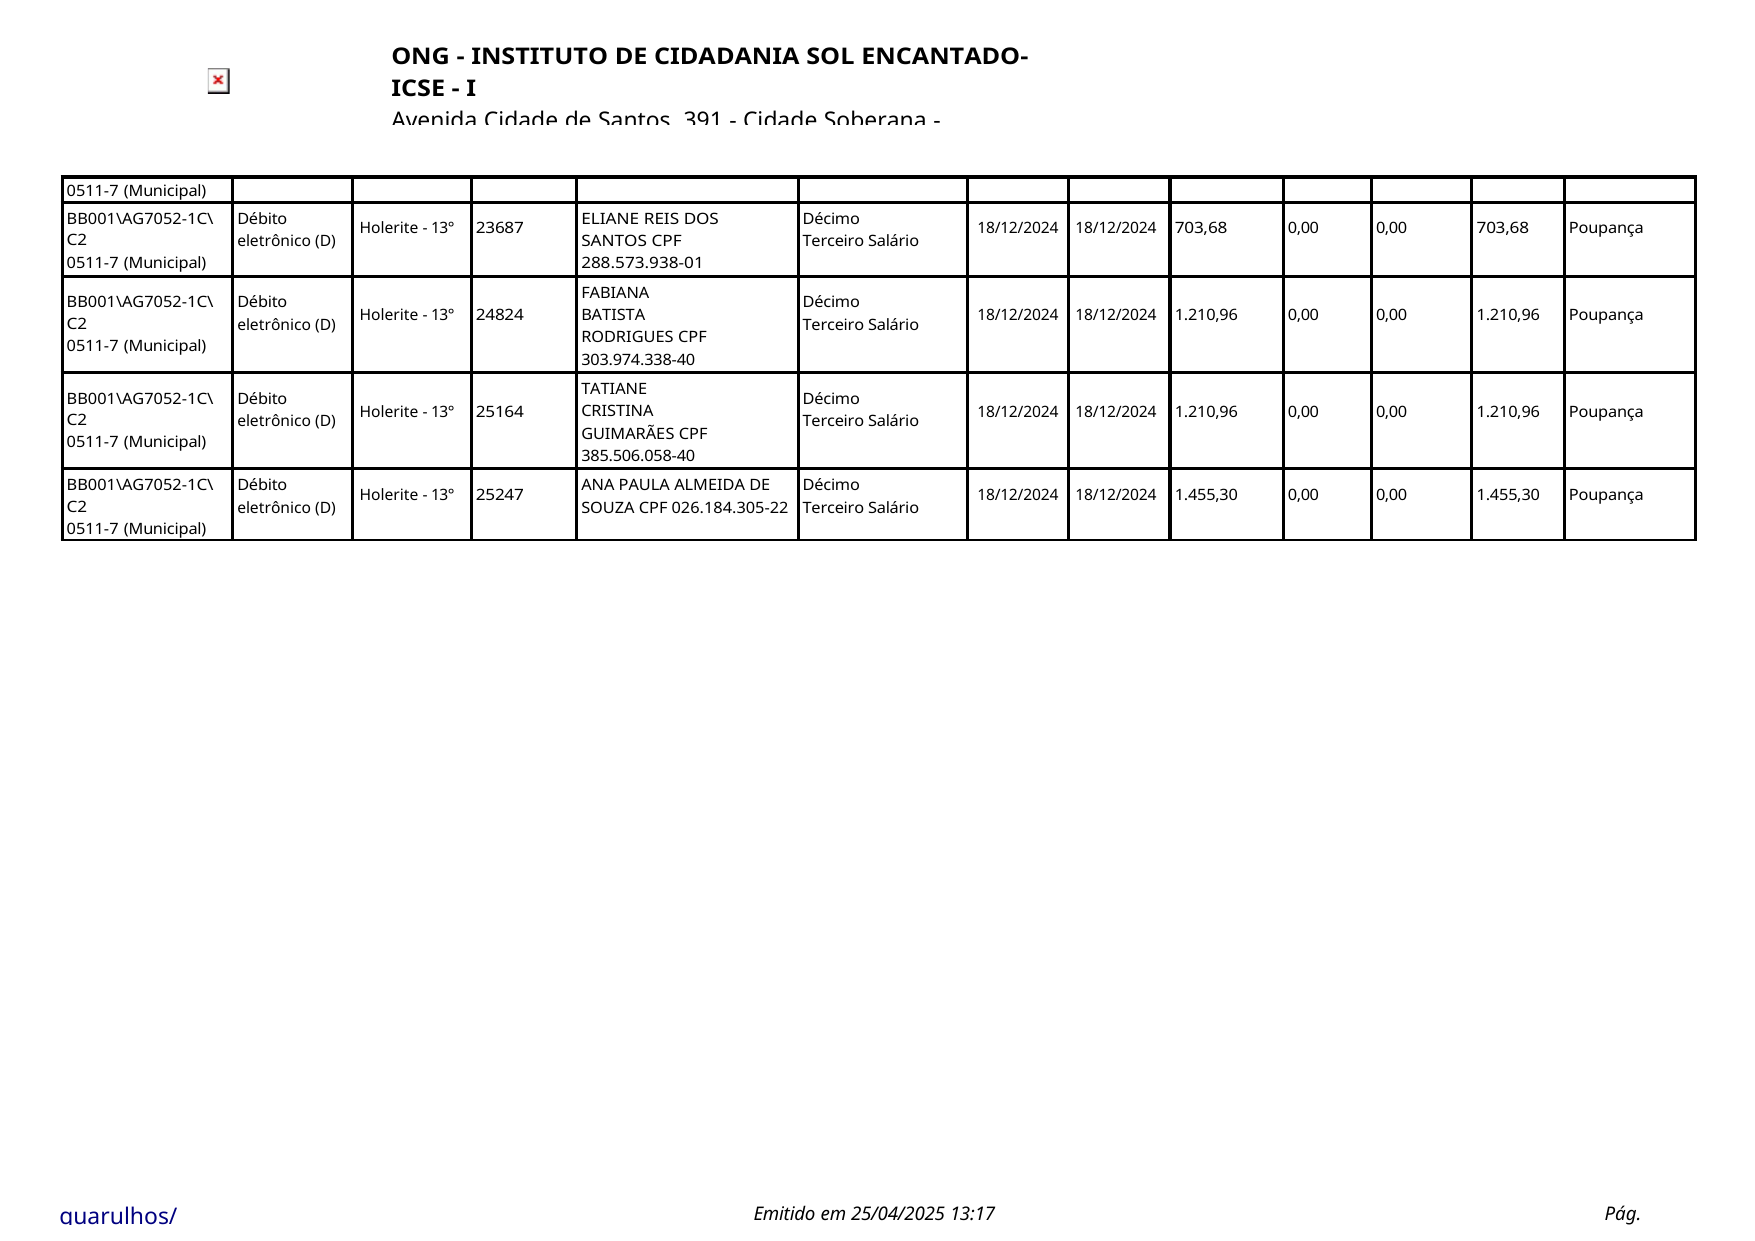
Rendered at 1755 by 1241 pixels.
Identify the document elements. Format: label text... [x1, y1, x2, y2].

table_cell BB001\AG7052-1C\C2 0511-7 (Municipal) [64, 204, 231, 275]
table_cell [1473, 179, 1563, 201]
table_cell 0,00 [1285, 204, 1370, 275]
table_cell 703,68 [1172, 204, 1282, 275]
table_cell 1.210,96 [1172, 374, 1282, 467]
table_cell 0,00 [1373, 278, 1470, 371]
table_cell Poupança [1566, 204, 1694, 275]
table_cell [473, 179, 575, 201]
table_cell [1172, 179, 1282, 201]
table_cell [354, 179, 470, 201]
table_cell Holerite - 13° [354, 374, 470, 467]
table_cell [969, 179, 1067, 201]
table_cell Débito eletrônico (D) [234, 374, 351, 467]
table_cell Débito eletrônico (D) [234, 278, 351, 371]
table_cell Débito eletrônico (D) [234, 204, 351, 275]
table_cell [800, 179, 966, 201]
table_cell Holerite - 13° [354, 204, 470, 275]
table_cell Holerite - 13° [354, 470, 470, 539]
table_cell BB001\AG7052-1C\C2 0511-7 (Municipal) [64, 470, 231, 539]
table_cell 18/12/2024 [1070, 204, 1168, 275]
table_cell [1373, 179, 1470, 201]
table_cell 24824 [473, 278, 575, 371]
table_cell TATIANE CRISTINA GUIMARÃES CPF 385.506.058-40 [578, 374, 797, 467]
table_cell 25164 [473, 374, 575, 467]
table_cell 18/12/2024 [969, 204, 1067, 275]
table_cell [1285, 179, 1370, 201]
table_cell BB001\AG7052-1C\C2 0511-7 (Municipal) [64, 278, 231, 371]
table_cell [578, 179, 797, 201]
table_cell 0,00 [1373, 470, 1470, 539]
table_cell 0511-7 (Municipal) [64, 179, 231, 201]
table_cell 703,68 [1473, 204, 1563, 275]
table_cell 18/12/2024 [1070, 278, 1168, 371]
table_cell 18/12/2024 [969, 278, 1067, 371]
table_cell 0,00 [1285, 470, 1370, 539]
table_cell FABIANA BATISTA RODRIGUES CPF 303.974.338-40 [578, 278, 797, 371]
table_cell 23687 [473, 204, 575, 275]
table_cell ELIANE REIS DOS SANTOS CPF 288.573.938-01 [578, 204, 797, 275]
table_cell 0,00 [1285, 278, 1370, 371]
table_cell Décimo Terceiro Salário [800, 470, 966, 539]
table_cell 1.210,96 [1172, 278, 1282, 371]
table_cell Poupança [1566, 278, 1694, 371]
table_cell [1070, 179, 1168, 201]
table_cell 18/12/2024 [1070, 374, 1168, 467]
table_cell ANA PAULA ALMEIDA DE SOUZA CPF 026.184.305-22 [578, 470, 797, 539]
table_cell Holerite - 13° [354, 278, 470, 371]
table_cell 18/12/2024 [969, 470, 1067, 539]
table_cell 0,00 [1373, 204, 1470, 275]
table_cell 0,00 [1285, 374, 1370, 467]
table_cell Débito eletrônico (D) [234, 470, 351, 539]
table_cell 1.455,30 [1473, 470, 1563, 539]
table_cell 1.210,96 [1473, 278, 1563, 371]
table_cell 1.455,30 [1172, 470, 1282, 539]
table_cell [234, 179, 351, 201]
table_cell 25247 [473, 470, 575, 539]
table_cell Décimo Terceiro Salário [800, 278, 966, 371]
table_cell 18/12/2024 [969, 374, 1067, 467]
table_cell Décimo Terceiro Salário [800, 204, 966, 275]
table_cell BB001\AG7052-1C\C2 0511-7 (Municipal) [64, 374, 231, 467]
table_cell [1566, 179, 1694, 201]
table_cell Poupança [1566, 470, 1694, 539]
table_cell 0,00 [1373, 374, 1470, 467]
table_cell 1.210,96 [1473, 374, 1563, 467]
table_cell Poupança [1566, 374, 1694, 467]
table_cell 18/12/2024 [1070, 470, 1168, 539]
table_cell Décimo Terceiro Salário [800, 374, 966, 467]
